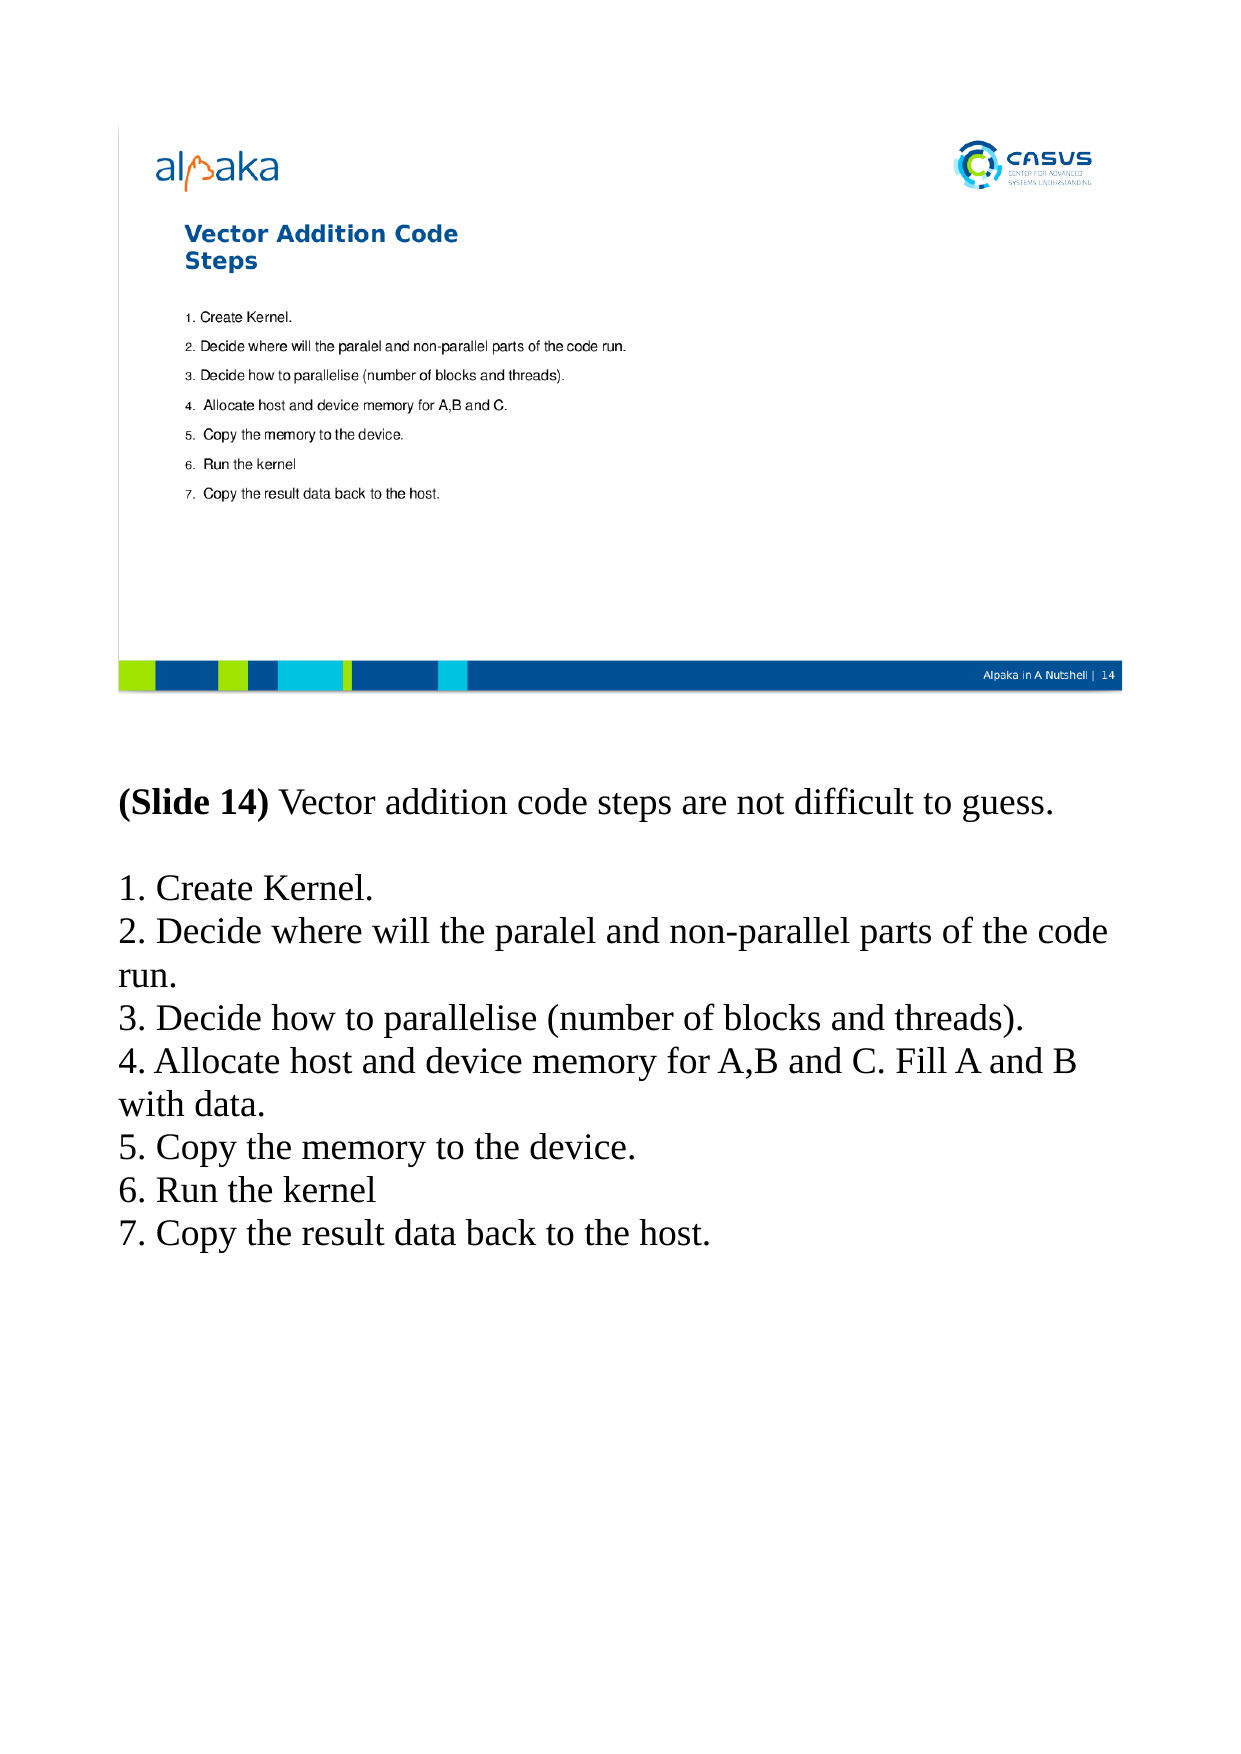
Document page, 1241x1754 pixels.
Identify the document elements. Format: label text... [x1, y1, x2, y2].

text 3. Decide how to parallelise (number of blocks and threads). [118, 995, 1140, 1038]
text (Slide 14) Vector addition code steps are not difficult to guess. [118, 779, 1140, 823]
picture [118, 125, 1123, 694]
text 4. Allocate host and device memory for A,B and C. Fill A and B with data. [118, 1038, 1140, 1124]
text 5. Copy the memory to the device. [118, 1124, 1140, 1168]
text 2. Decide where will the paralel and non-parallel parts of the code run. [118, 909, 1140, 995]
text 7. Copy the result data back to the host. [118, 1211, 1140, 1254]
text 1. Create Kernel. [118, 866, 1140, 909]
text 6. Run the kernel [118, 1168, 1140, 1211]
